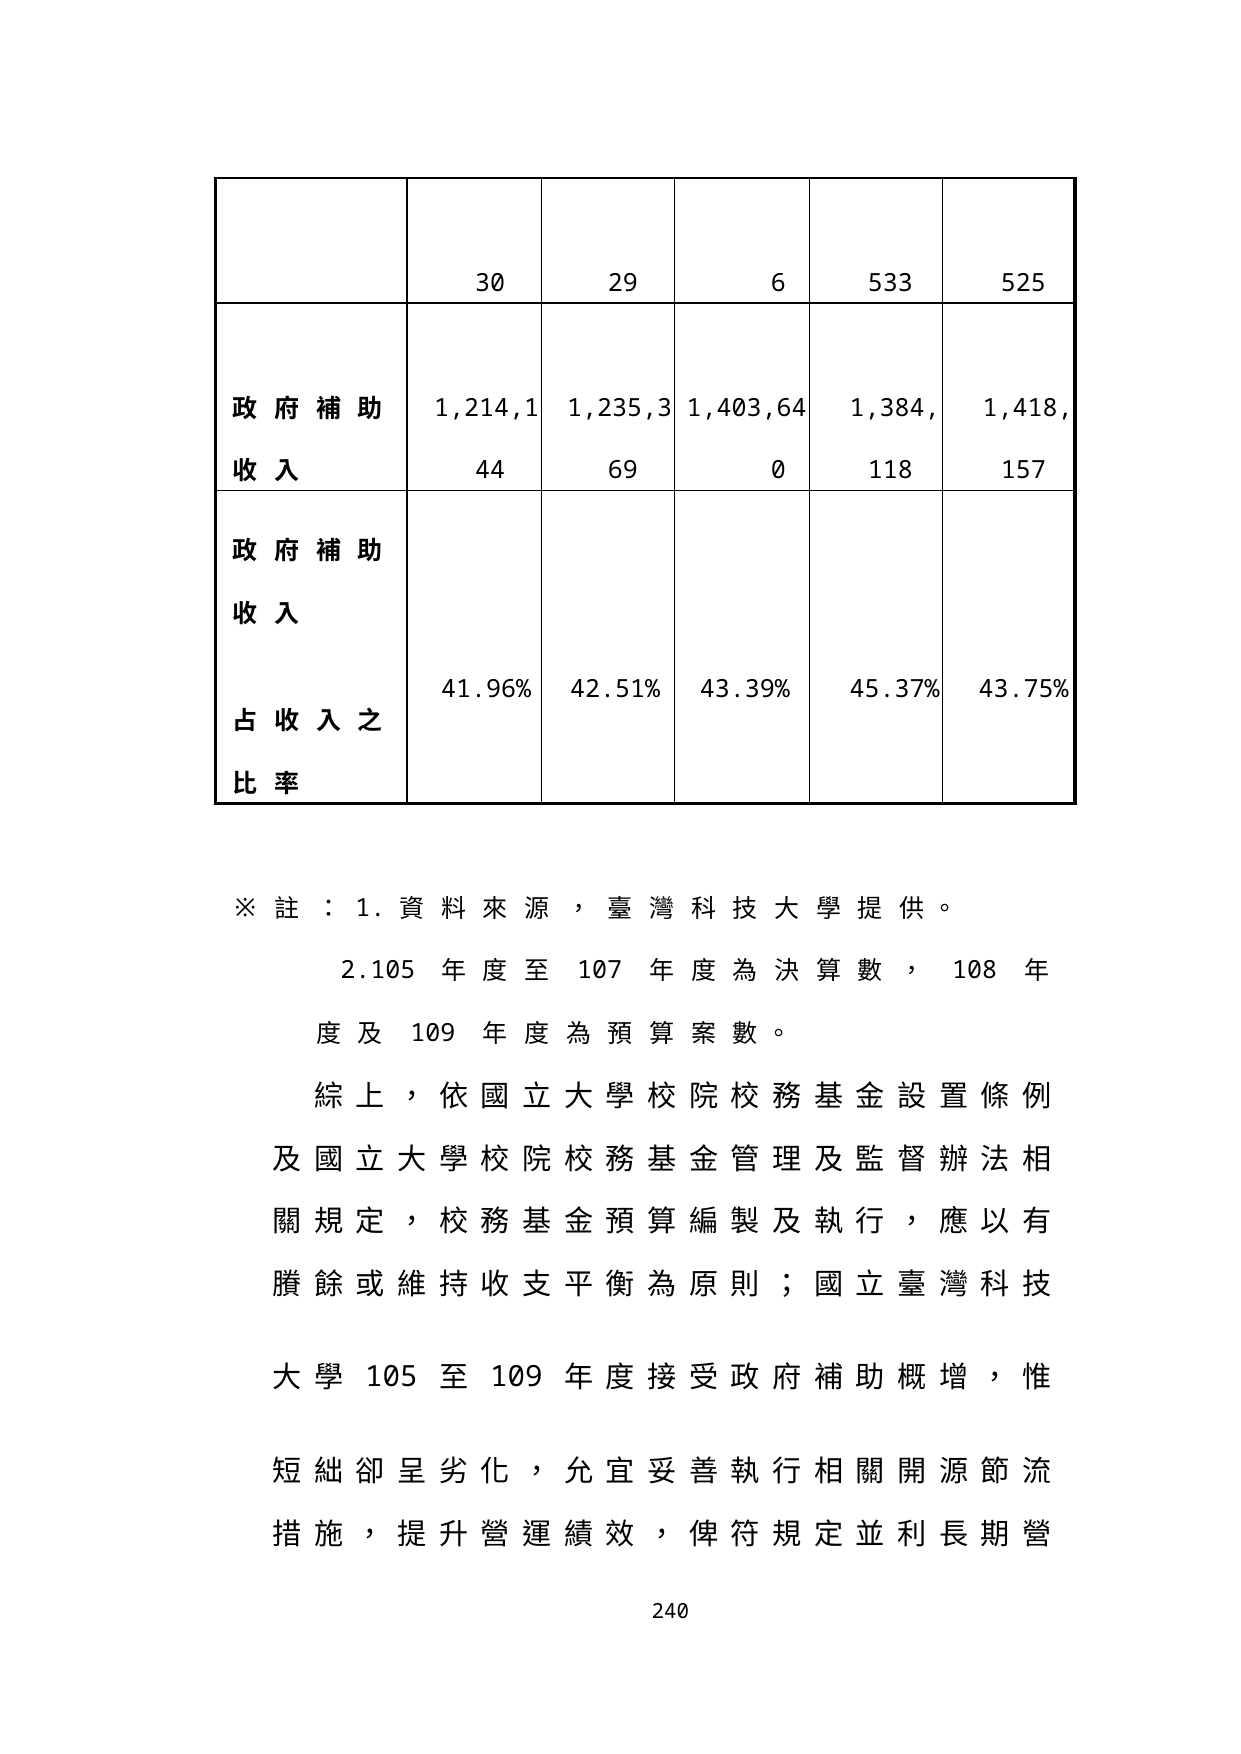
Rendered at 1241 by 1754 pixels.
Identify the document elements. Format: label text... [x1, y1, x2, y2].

table_cell 525 [943, 179, 1073, 302]
table_cell 6 [675, 179, 809, 302]
table_cell 1,384,118 [810, 304, 942, 490]
table_cell 43.39% [675, 491, 809, 802]
text 綜上，依國立大學校院校務基金設置條例及國立大學校院校務基金管理及監督辦法相關規定，校務基金預算編製及執行，應以有賸餘或維持收支平衡為原則；國立臺灣科技大學105至109年度接受政府補助概增，惟短絀卻呈劣化，允宜妥善執行相關開源節流措施，提升營運績效，俾符規定並利長期營 [242, 1052, 1058, 1552]
table_cell 533 [810, 179, 942, 302]
table_cell [217, 179, 406, 302]
table_cell 政府補助收入 [217, 304, 406, 490]
table_cell 1,235,369 [542, 304, 674, 490]
table_cell 1,214,144 [408, 304, 541, 490]
table_cell 42.51% [542, 491, 674, 802]
table_cell 41.96% [408, 491, 541, 802]
table_cell 30 [408, 179, 541, 302]
text ※註：1.資料來源，臺灣科技大學提供。 [212, 865, 1058, 927]
table_cell 1,418,157 [943, 304, 1073, 490]
text 2.105年度至107年度為決算數，108年度及109年度為預算案數。 [271, 927, 1058, 1052]
table_cell 29 [542, 179, 674, 302]
table_cell 43.75% [943, 491, 1073, 802]
table_cell 政府補助收入 占收入之比率 [217, 491, 406, 802]
table_cell 45.37% [810, 491, 942, 802]
table_cell 1,403,640 [675, 304, 809, 490]
